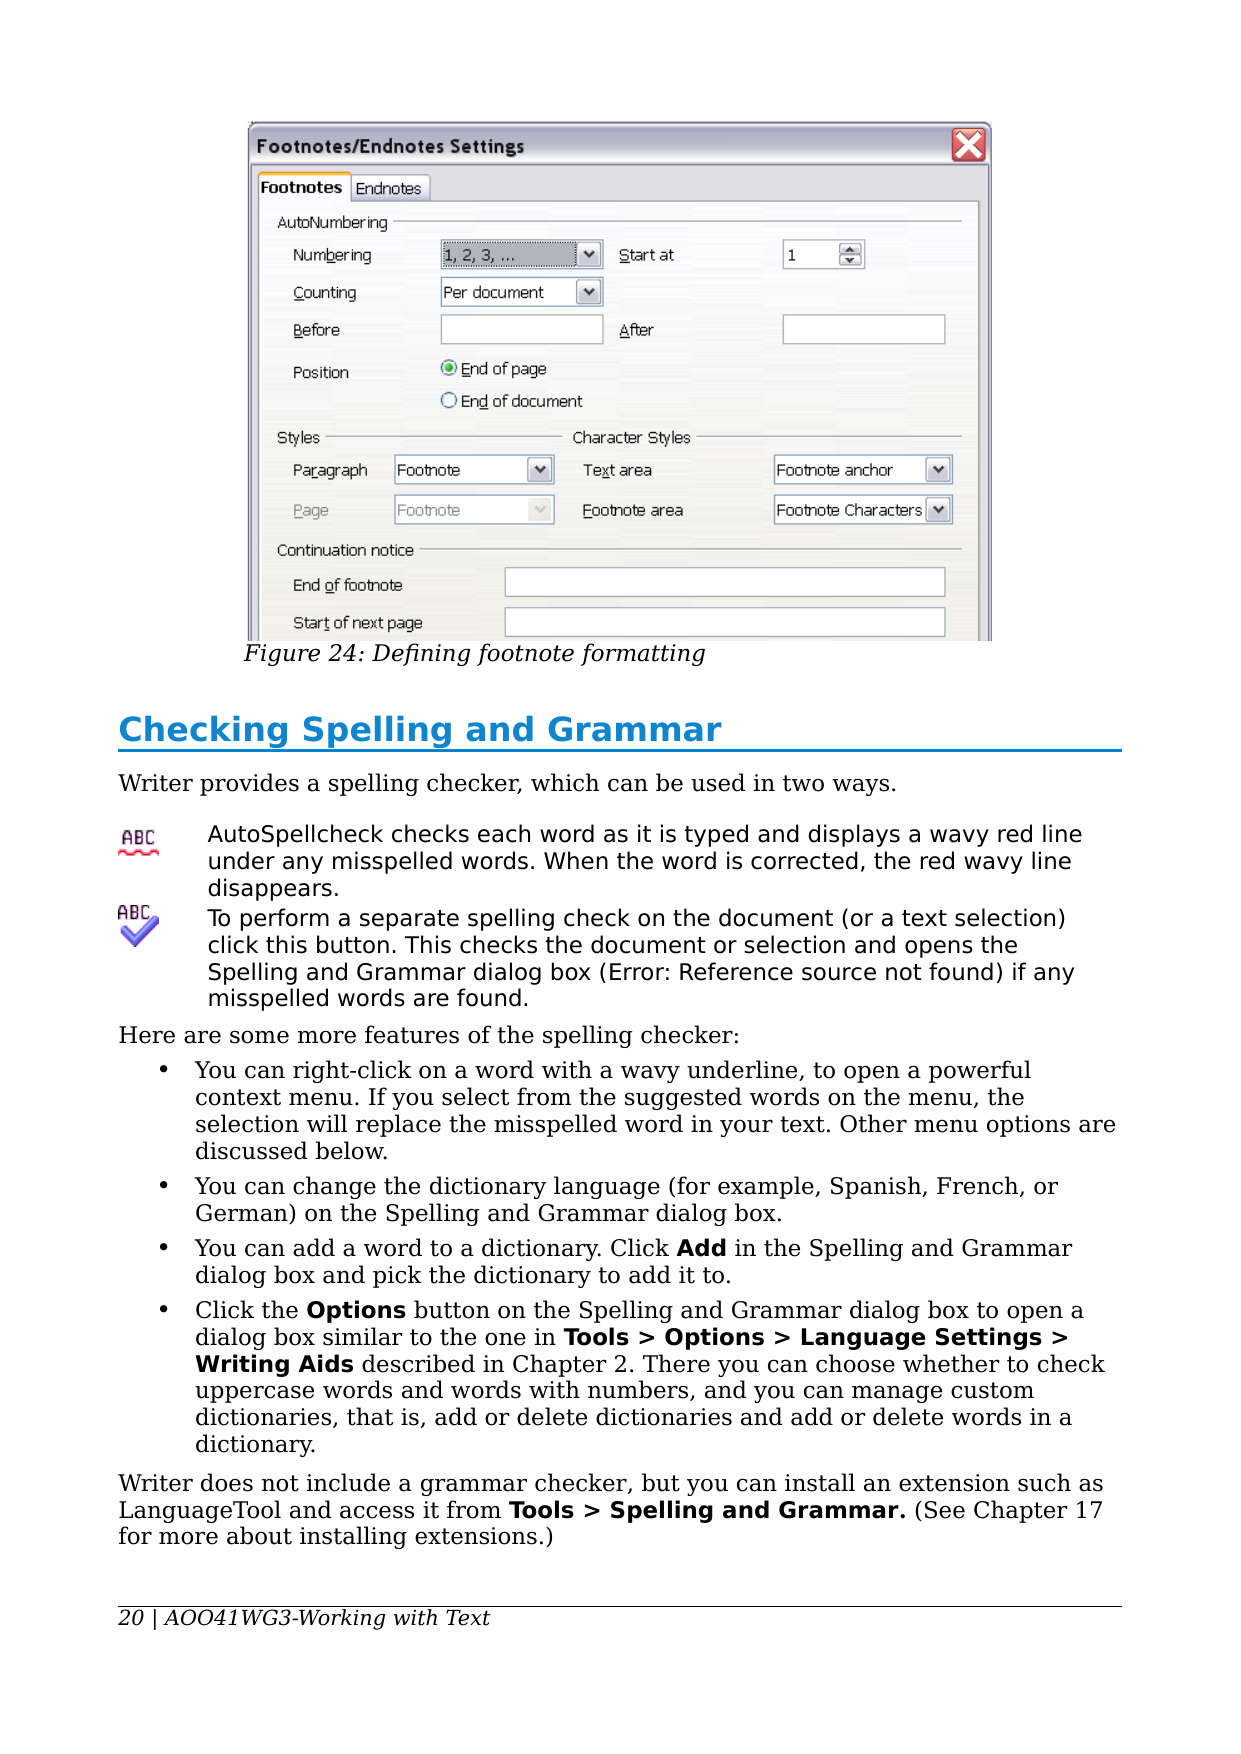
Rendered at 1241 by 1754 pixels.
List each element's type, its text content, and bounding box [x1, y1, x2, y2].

text Writer does not include a grammar checker, but you can install an extension such as LanguageTool and access it from Tools > Spelling and Grammar. (See Chapter 17 for more about installing extensions.) [118, 1470, 1122, 1550]
table_header AutoSpellcheck checks each word as it is typed and displays a wavy red line under any misspelled words. When the word is corrected, the red wavy line disappears. [195, 821, 1120, 906]
list Here are some more features of the spelling checker: [118, 1022, 1122, 1049]
picture [118, 905, 159, 947]
list Click the Options button on the Spelling and Grammar dialog box to open a dialog box similar to the one in Tools > Options > Language Settings > Writing Aids described in Chapter 2. There you can choose whether to check uppercase words and words with numbers, and you can manage custom dictionaries, that is, add or delete dictionaries and add or delete words in a dictionary. [156, 1295, 1122, 1457]
list You can right-click on a word with a wavy underline, to open a powerful context menu. If you select from the suggested words on the menu, the selection will replace the misspelled word in your text. Other menu options are discussed below. [156, 1055, 1122, 1164]
picture [243, 118, 997, 641]
subtitle Checking Spelling and Grammar [118, 711, 1122, 749]
text Writer provides a spelling checker, which can be used in two ways. [118, 770, 1122, 797]
table_header [118, 821, 195, 906]
text Figure 24: Defining footnote formatting [244, 641, 996, 667]
table_cell [118, 906, 195, 1016]
table_cell To perform a separate spelling check on the document (or a text selection) click this button. This checks the document or selection and opens the Spelling and Grammar dialog box (Figure 71) if any misspelled words are found. [195, 906, 1120, 1016]
list You can change the dictionary language (for example, Spanish, French, or German) on the Spelling and Grammar dialog box. [156, 1171, 1122, 1227]
list You can add a word to a dictionary. Click Add in the Spelling and Grammar dialog box and pick the dictionary to add it to. [156, 1233, 1122, 1289]
picture [118, 821, 159, 862]
